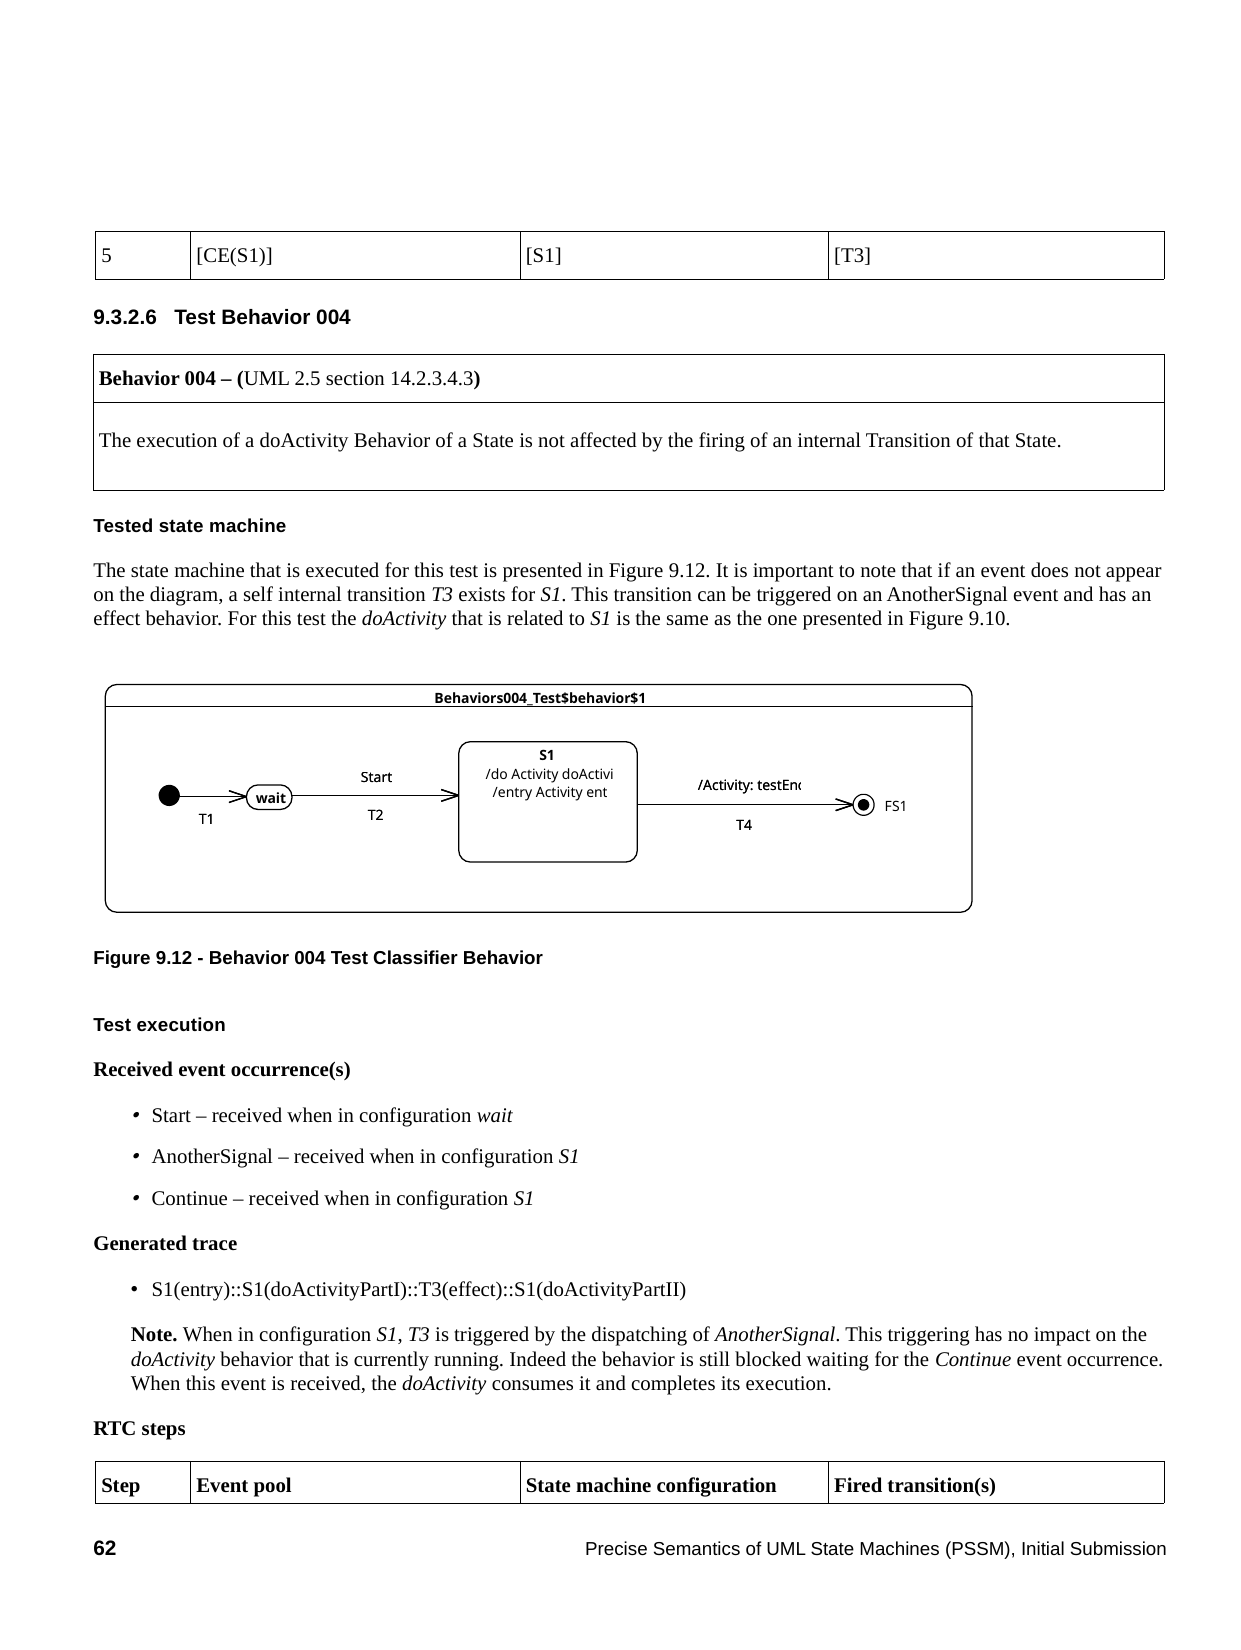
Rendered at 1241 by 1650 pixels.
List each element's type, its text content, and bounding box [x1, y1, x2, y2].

table_cell The execution of a doActivity Behavior of a State is not affected by the firing of an internal Transition of that State. [94, 403, 1164, 490]
list AnotherSignal – received when in configuration S1 [131, 1143, 1164, 1168]
table_header Behavior 004 – (UML 2.5 section 14.2.3.4.3) [94, 355, 1164, 402]
text The state machine that is executed for this test is presented in Figure 9.12. It is important to note that if an event does not appear on the diagram, a self internal transition T3 exists for S1. This transition can be triggered on an AnotherSignal event and has an effect behavior. For this test the doActivity that is related to S1 is the same as the one presented in Figure 9.10. [93, 558, 1164, 630]
text RTC steps [93, 1416, 1164, 1440]
table_header Step [96, 1462, 190, 1502]
subtitle Test Behavior 004 [93, 304, 1164, 329]
table_cell [CE(S1)] [191, 232, 520, 279]
subtitle Tested state machine [93, 515, 1164, 537]
list S1(entry)::S1(doActivityPartI)::T3(effect)::S1(doActivityPartII) [131, 1276, 1164, 1301]
table_header Event pool [191, 1462, 520, 1502]
table_cell [T3] [829, 232, 1164, 279]
list Start – received when in configuration wait [131, 1102, 1164, 1127]
table_cell 5 [96, 232, 190, 279]
subtitle Test execution [93, 1014, 1164, 1036]
text Note. When in configuration S1, T3 is triggered by the dispatching of AnotherSignal. This triggering has no impact on the doActivity behavior that is currently running. Indeed the behavior is still blocked waiting for the Continue event occurrence. When this event is received, the doActivity consumes it and completes its execution. [131, 1322, 1164, 1394]
table_header State machine configuration [521, 1462, 828, 1502]
text Figure 9.12 - Behavior 004 Test Classifier Behavior [93, 947, 1164, 968]
text Received event occurrence(s) [93, 1057, 1164, 1081]
table_header Fired transition(s) [829, 1462, 1164, 1502]
table_cell [S1] [521, 232, 828, 279]
list Continue – received when in configuration S1 [131, 1185, 1164, 1210]
text Generated trace [93, 1231, 1164, 1255]
